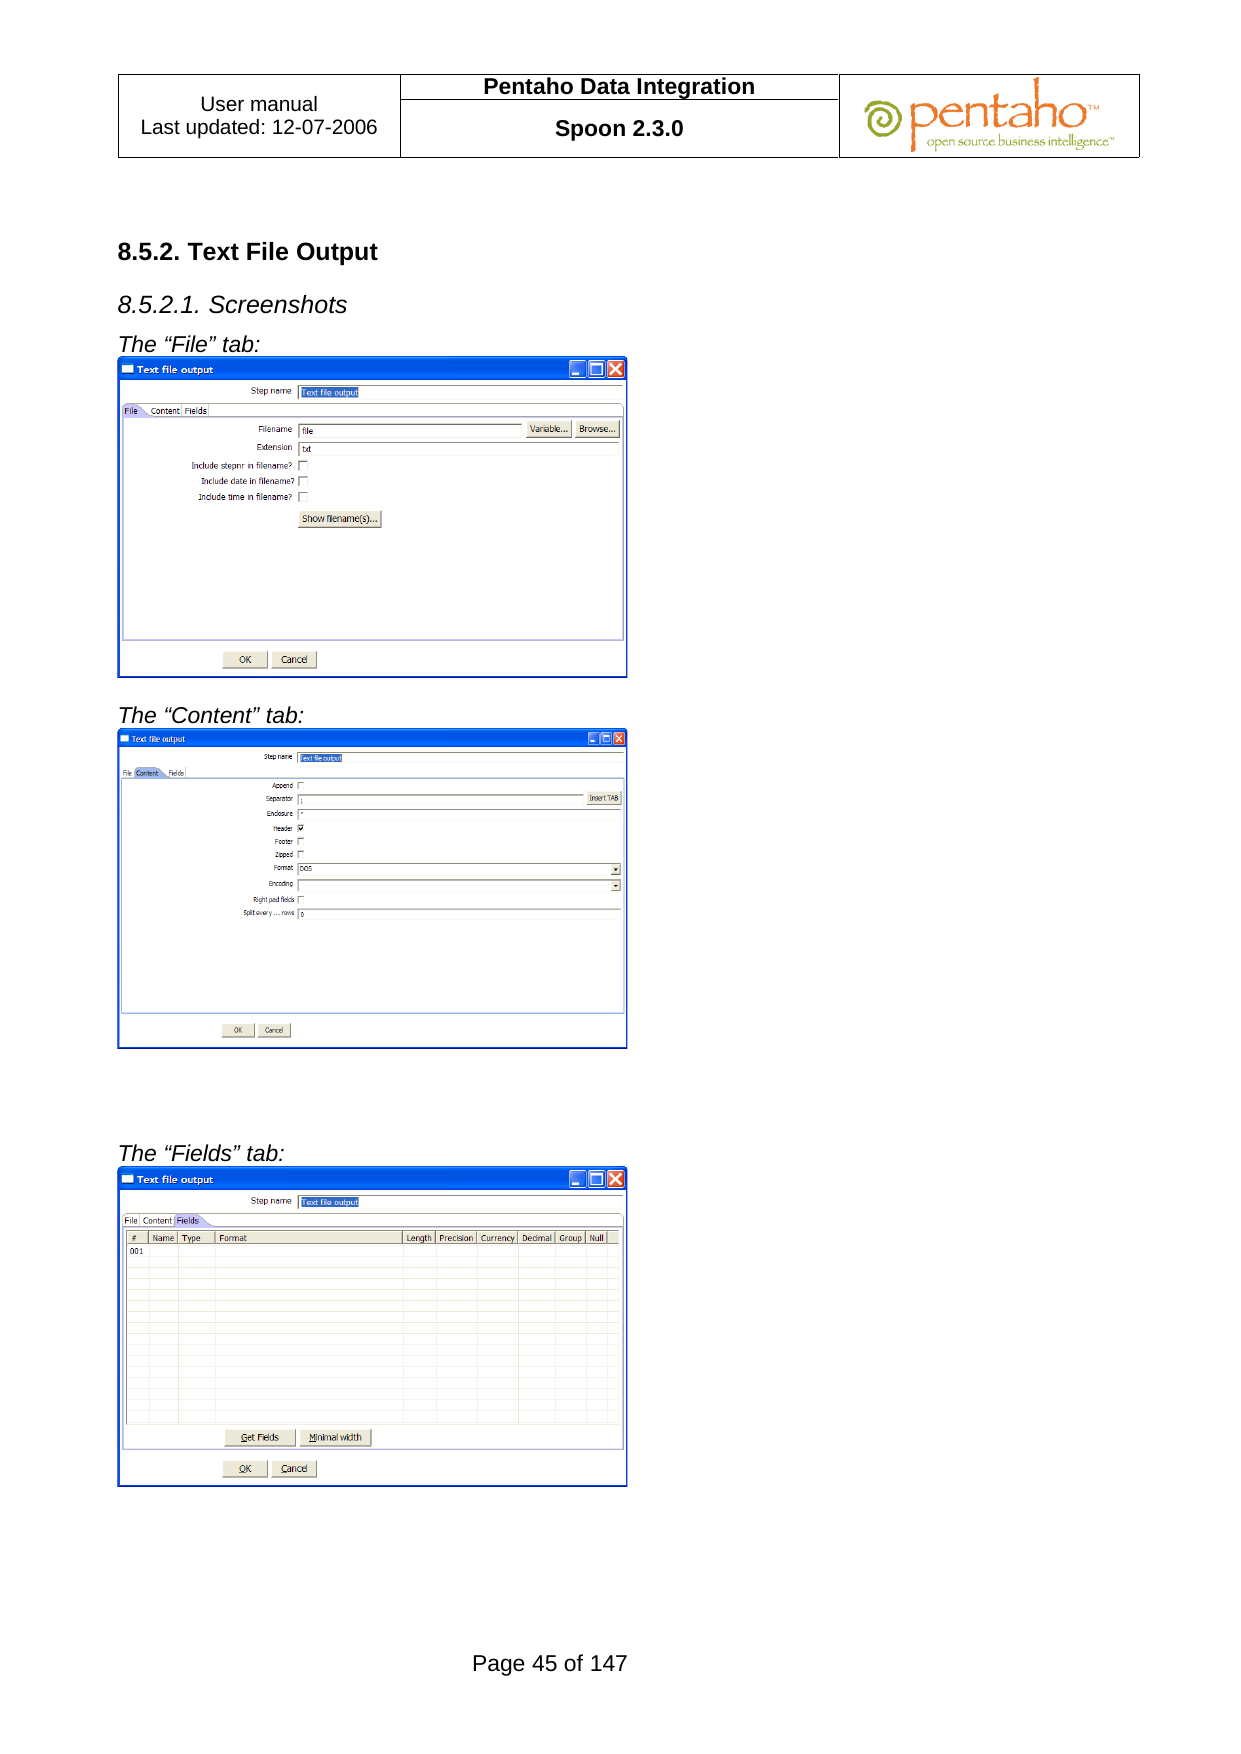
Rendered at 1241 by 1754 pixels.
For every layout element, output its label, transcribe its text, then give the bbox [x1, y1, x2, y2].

subtitle Text File Output [117, 238, 1137, 266]
text The “Content” tab: [117, 703, 1137, 728]
text The “File” tab: [117, 331, 1137, 357]
picture [117, 356, 628, 678]
picture [117, 728, 628, 1049]
text The “Fields” tab: [117, 1141, 1137, 1166]
picture [117, 1166, 628, 1487]
subtitle Screenshots [117, 291, 1137, 319]
